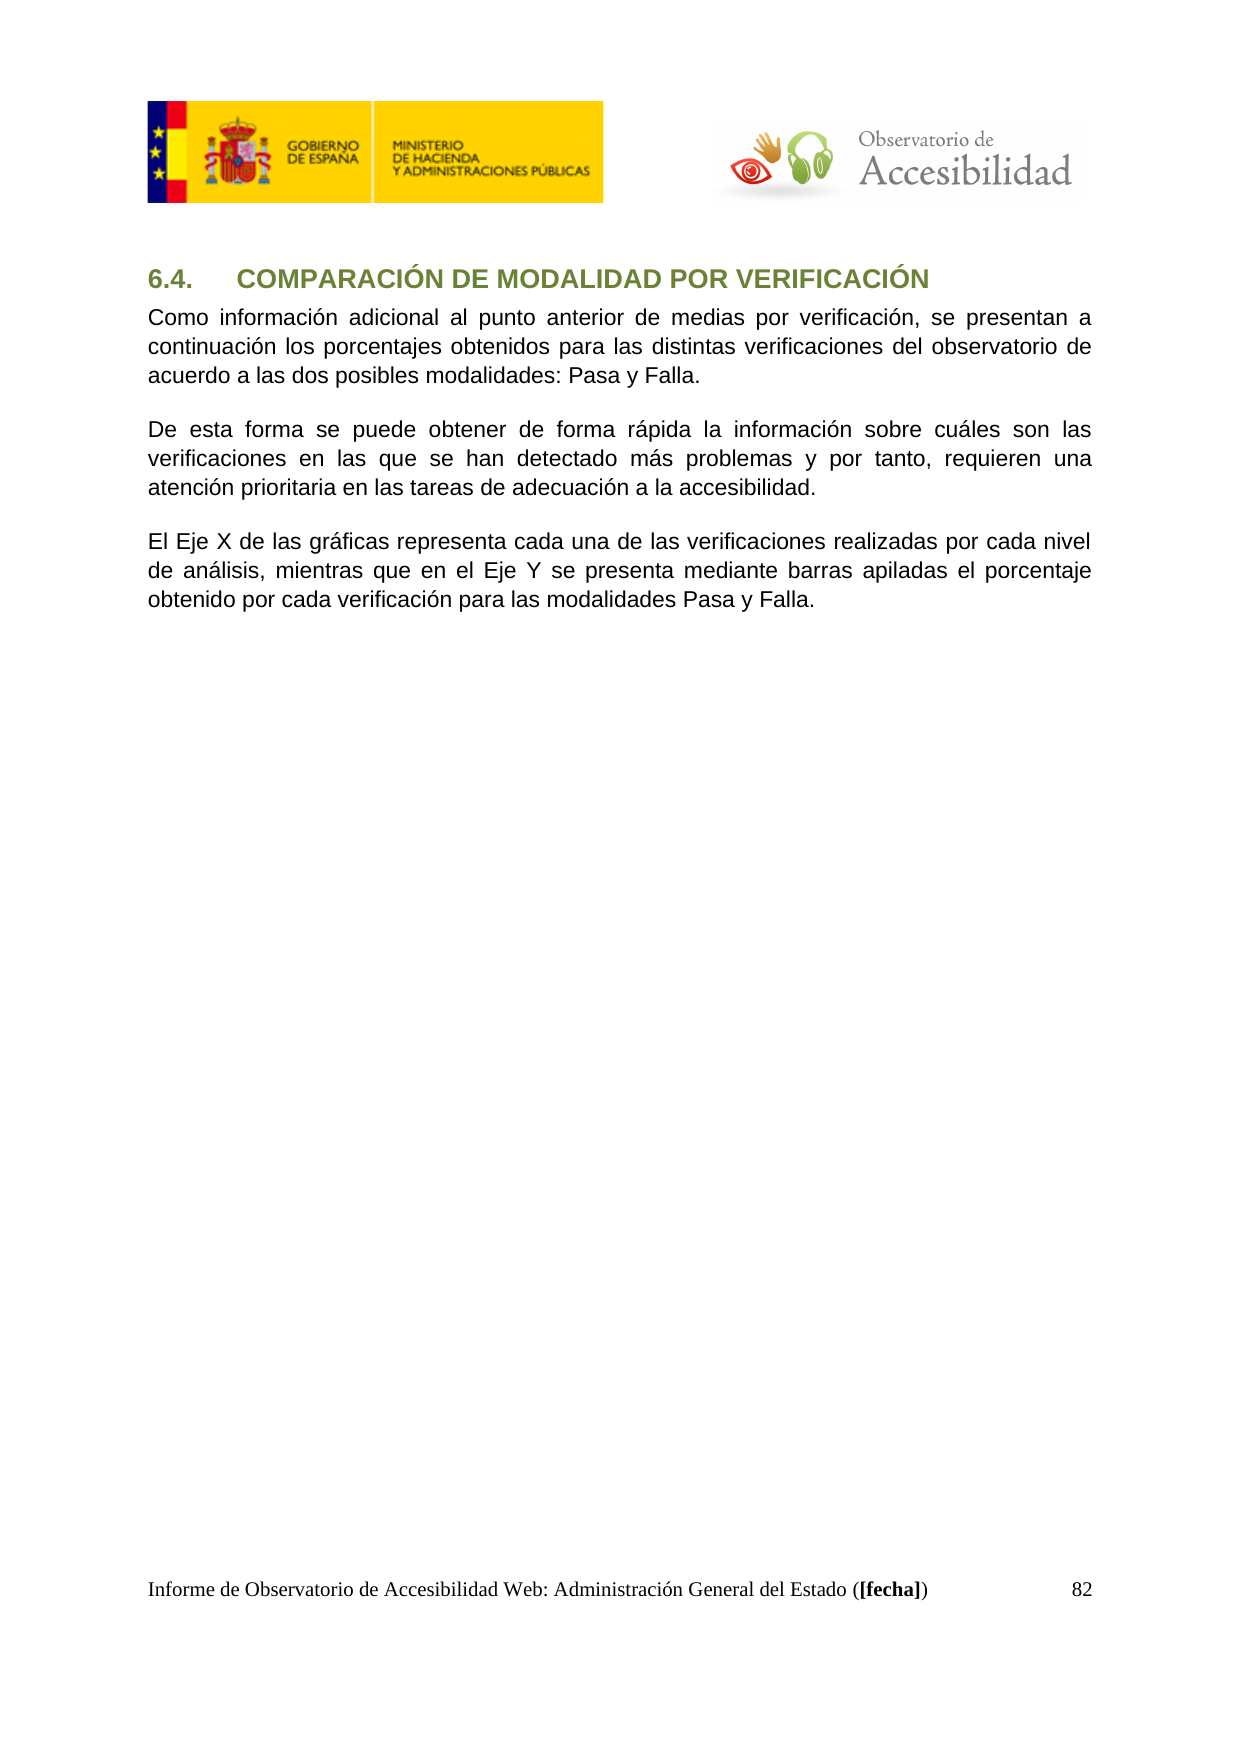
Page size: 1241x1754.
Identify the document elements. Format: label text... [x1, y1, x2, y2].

list Comparación de Modalidad por Verificación [148, 263, 1092, 294]
text Como información adicional al punto anterior de medias por verificación, se presentan a continuación los porcentajes obtenidos para las distintas verificaciones del observatorio de acuerdo a las dos posibles modalidades: Pasa y Falla. [148, 304, 1092, 388]
text El Eje X de las gráficas representa cada una de las verificaciones realizadas por cada nivel de análisis, mientras que en el Eje Y se presenta mediante barras apiladas el porcentaje obtenido por cada verificación para las modalidades Pasa y Falla. [148, 528, 1092, 612]
picture [710, 122, 1086, 205]
picture [147, 101, 604, 203]
text De esta forma se puede obtener de forma rápida la información sobre cuáles son las verificaciones en las que se han detectado más problemas y por tanto, requieren una atención prioritaria en las tareas de adecuación a la accesibilidad. [148, 416, 1092, 500]
